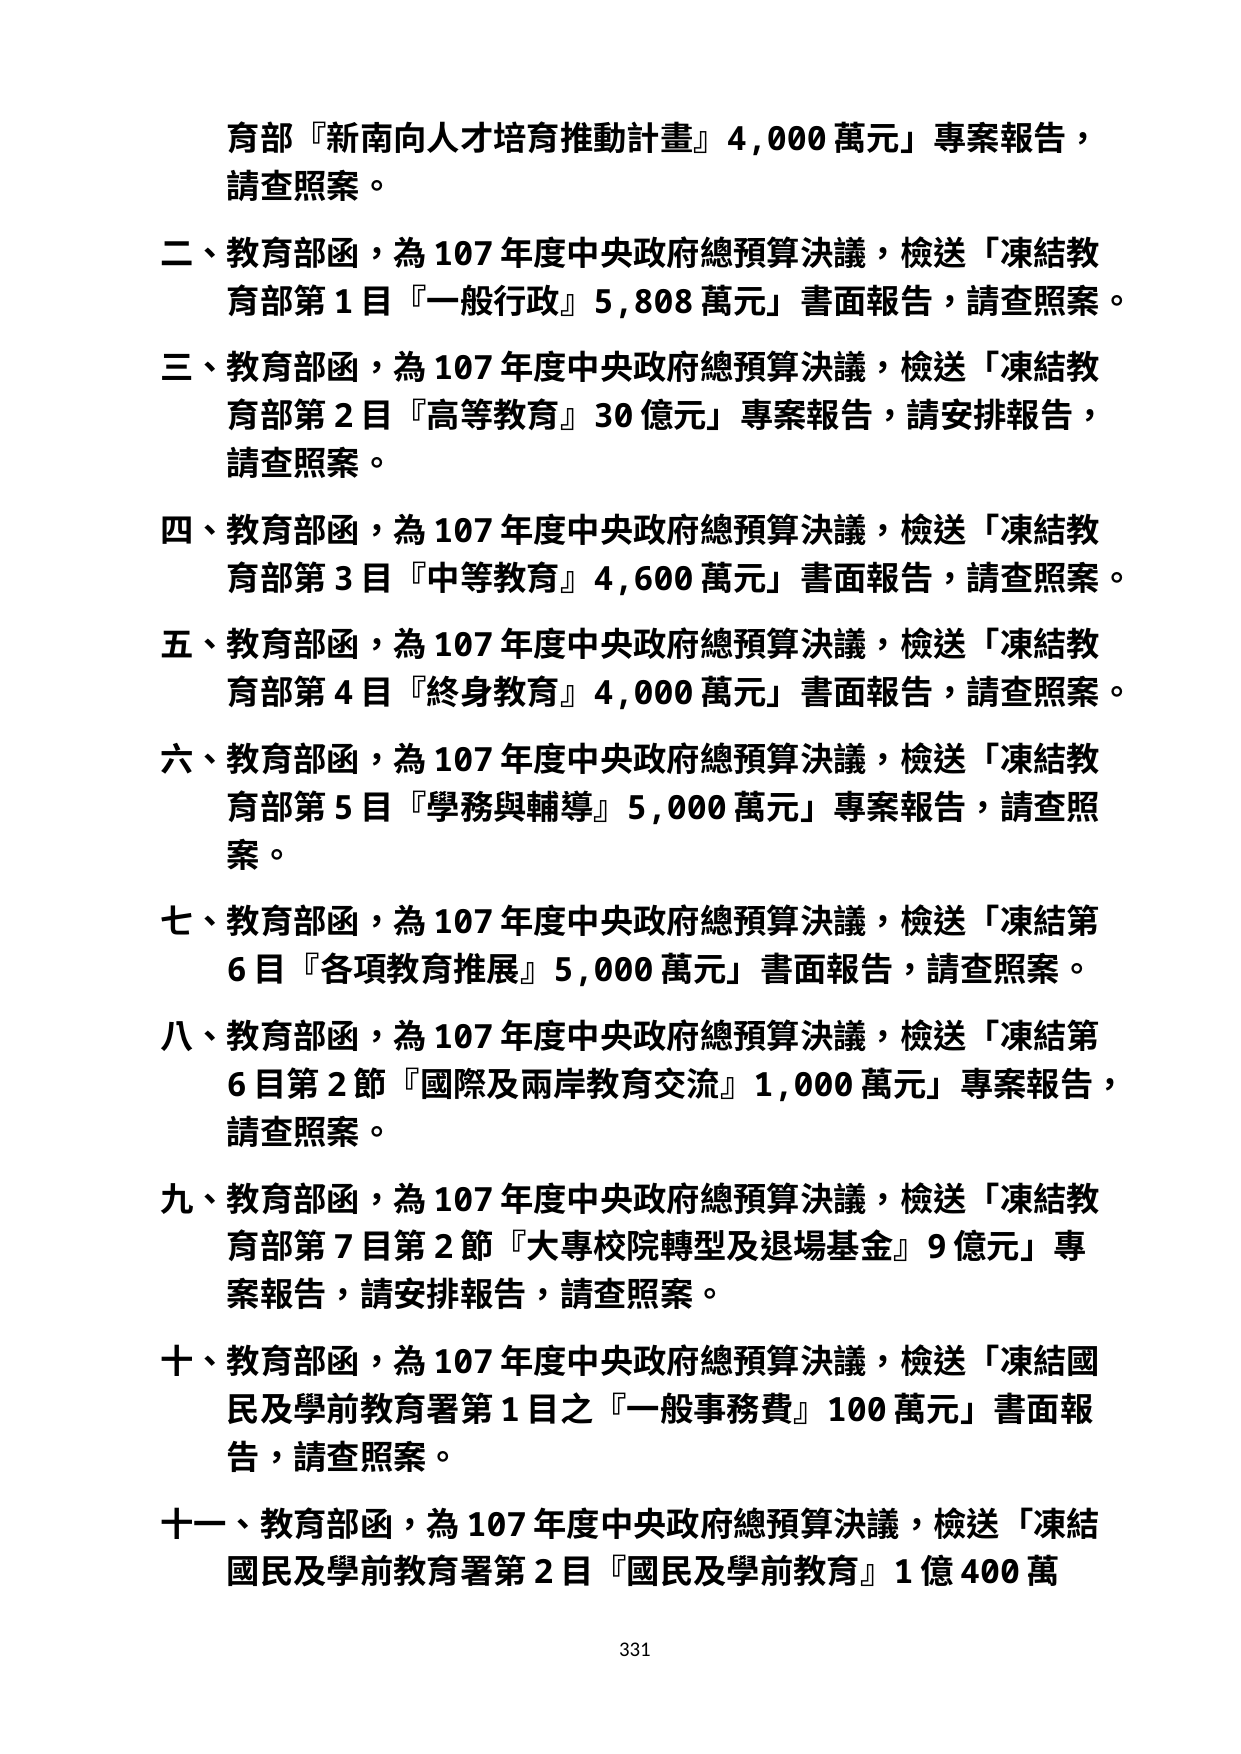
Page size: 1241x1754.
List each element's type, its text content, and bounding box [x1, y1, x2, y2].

text 八、教育部函，為107年度中央政府總預算決議，檢送「凍結第6目第2節『國際及兩岸教育交流』1,000萬元」專案報告，請查照案。 [160, 1010, 1120, 1154]
text 十、教育部函，為107年度中央政府總預算決議，檢送「凍結國民及學前教育署第1目之『一般事務費』100萬元」書面報告，請查照案。 [160, 1335, 1120, 1479]
text 四、教育部函，為107年度中央政府總預算決議，檢送「凍結教育部第3目『中等教育』4,600萬元」書面報告，請查照案。 [160, 504, 1120, 600]
text 育部『新南向人才培育推動計畫』4,000萬元」專案報告，請查照案。 [160, 112, 1120, 208]
text 七、教育部函，為107年度中央政府總預算決議，檢送「凍結第6目『各項教育推展』5,000萬元」書面報告，請查照案。 [160, 896, 1120, 991]
text 二、教育部函，為107年度中央政府總預算決議，檢送「凍結教育部第1目『一般行政』5,808萬元」書面報告，請查照案。 [160, 227, 1120, 323]
text 三、教育部函，為107年度中央政府總預算決議，檢送「凍結教育部第2目『高等教育』30億元」專案報告，請安排報告，請查照案。 [160, 341, 1120, 485]
text 九、教育部函，為107年度中央政府總預算決議，檢送「凍結教育部第7目第2節『大專校院轉型及退場基金』9億元」專案報告，請安排報告，請查照案。 [160, 1173, 1120, 1316]
text 五、教育部函，為107年度中央政府總預算決議，檢送「凍結教育部第4目『終身教育』4,000萬元」書面報告，請查照案。 [160, 618, 1120, 714]
text 十一、教育部函，為107年度中央政府總預算決議，檢送「凍結國民及學前教育署第2目『國民及學前教育』1億400萬 [160, 1498, 1120, 1593]
text 六、教育部函，為107年度中央政府總預算決議，檢送「凍結教育部第5目『學務與輔導』5,000萬元」專案報告，請查照案。 [160, 733, 1120, 877]
